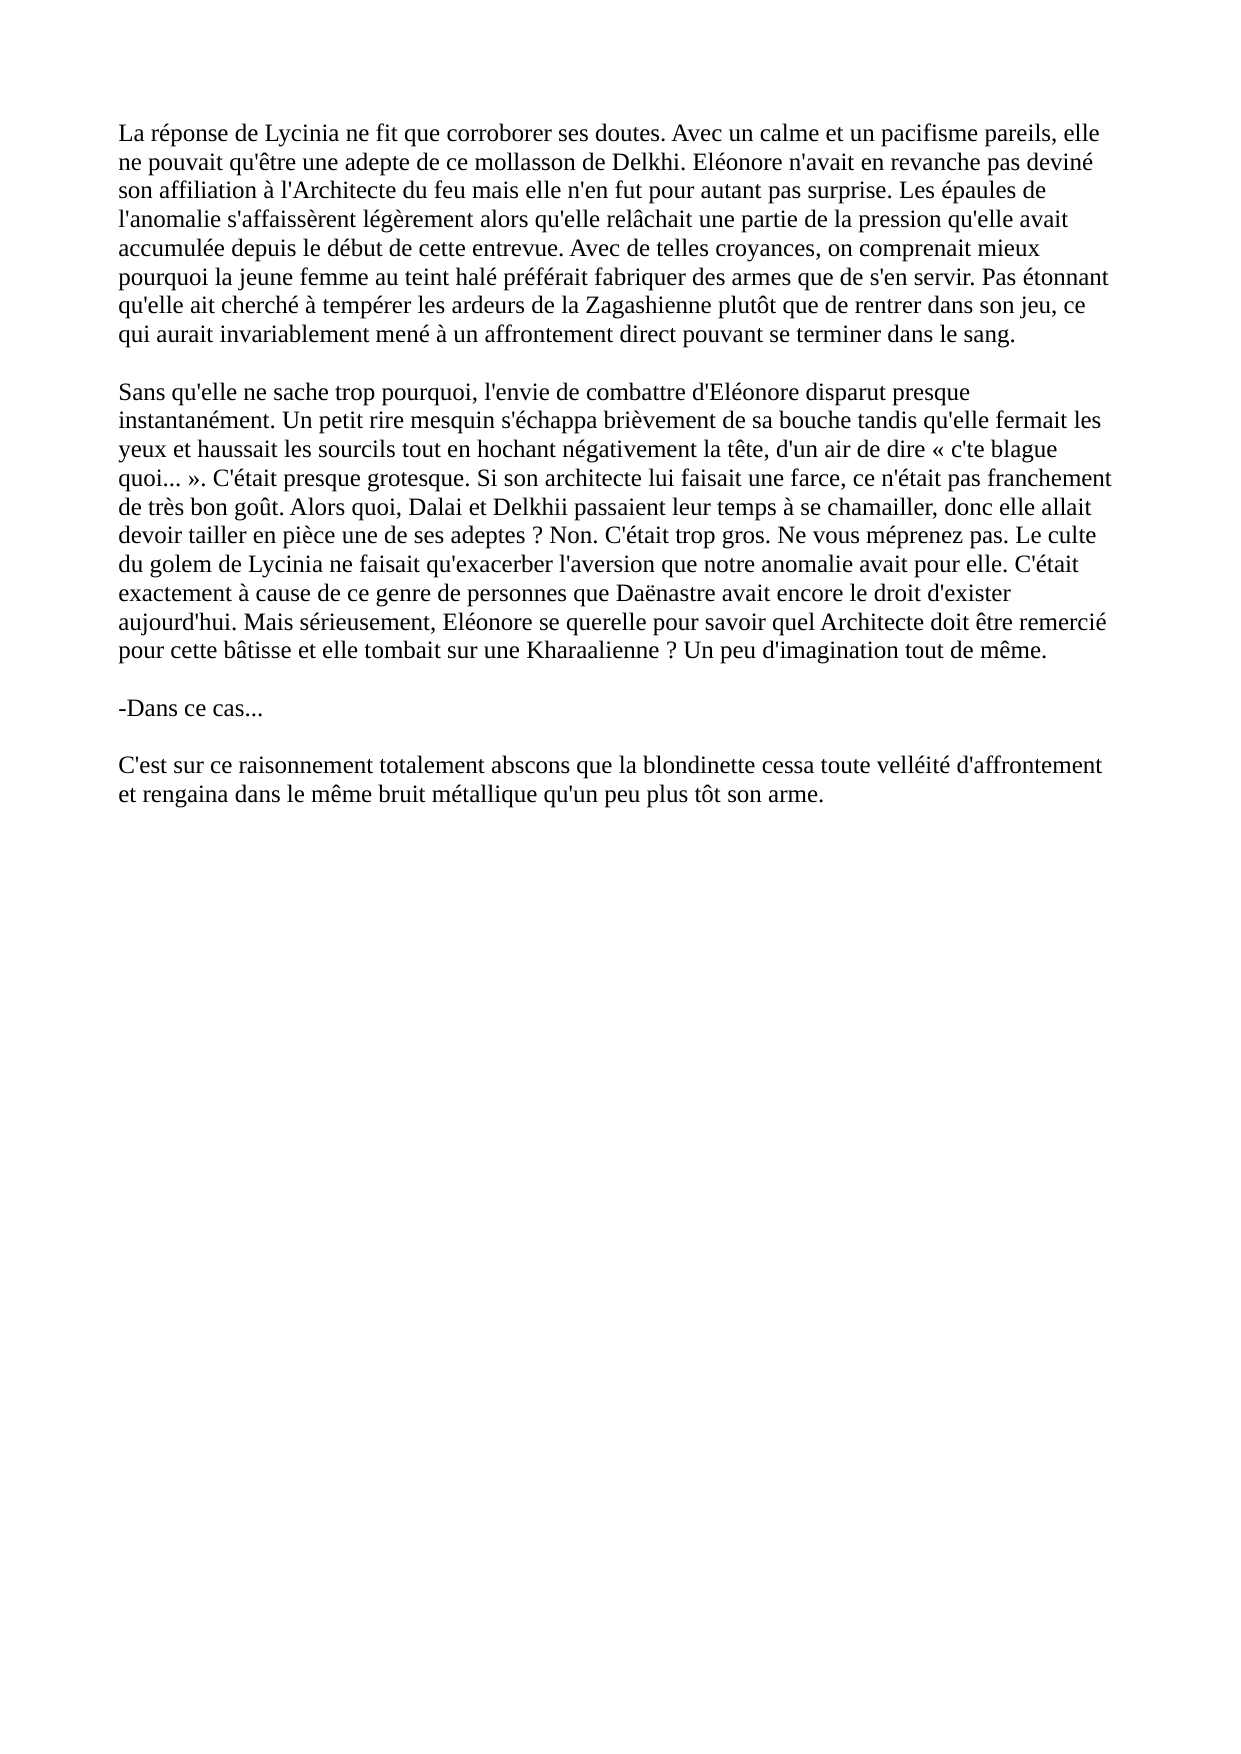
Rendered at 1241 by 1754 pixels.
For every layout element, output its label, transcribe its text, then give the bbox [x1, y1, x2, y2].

text C'est sur ce raisonnement totalement abscons que la blondinette cessa toute velléité d'affrontement et rengaina dans le même bruit métallique qu'un peu plus tôt son arme. [118, 751, 1122, 808]
text La réponse de Lycinia ne fit que corroborer ses doutes. Avec un calme et un pacifisme pareils, elle ne pouvait qu'être une adepte de ce mollasson de Delkhi. Eléonore n'avait en revanche pas deviné son affiliation à l'Architecte du feu mais elle n'en fut pour autant pas surprise. Les épaules de l'anomalie s'affaissèrent légèrement alors qu'elle relâchait une partie de la pression qu'elle avait accumulée depuis le début de cette entrevue. Avec de telles croyances, on comprenait mieux pourquoi la jeune femme au teint halé préférait fabriquer des armes que de s'en servir. Pas étonnant qu'elle ait cherché à tempérer les ardeurs de la Zagashienne plutôt que de rentrer dans son jeu, ce qui aurait invariablement mené à un affrontement direct pouvant se terminer dans le sang. [118, 118, 1122, 348]
text -Dans ce cas... [118, 693, 1122, 722]
text Sans qu'elle ne sache trop pourquoi, l'envie de combattre d'Eléonore disparut presque instantanément. Un petit rire mesquin s'échappa brièvement de sa bouche tandis qu'elle fermait les yeux et haussait les sourcils tout en hochant négativement la tête, d'un air de dire « c'te blague quoi... ». C'était presque grotesque. Si son architecte lui faisait une farce, ce n'était pas franchement de très bon goût. Alors quoi, Dalai et Delkhii passaient leur temps à se chamailler, donc elle allait devoir tailler en pièce une de ses adeptes ? Non. C'était trop gros. Ne vous méprenez pas. Le culte du golem de Lycinia ne faisait qu'exacerber l'aversion que notre anomalie avait pour elle. C'était exactement à cause de ce genre de personnes que Daënastre avait encore le droit d'exister aujourd'hui. Mais sérieusement, Eléonore se querelle pour savoir quel Architecte doit être remercié pour cette bâtisse et elle tombait sur une Kharaalienne ? Un peu d'imagination tout de même. [118, 377, 1122, 664]
